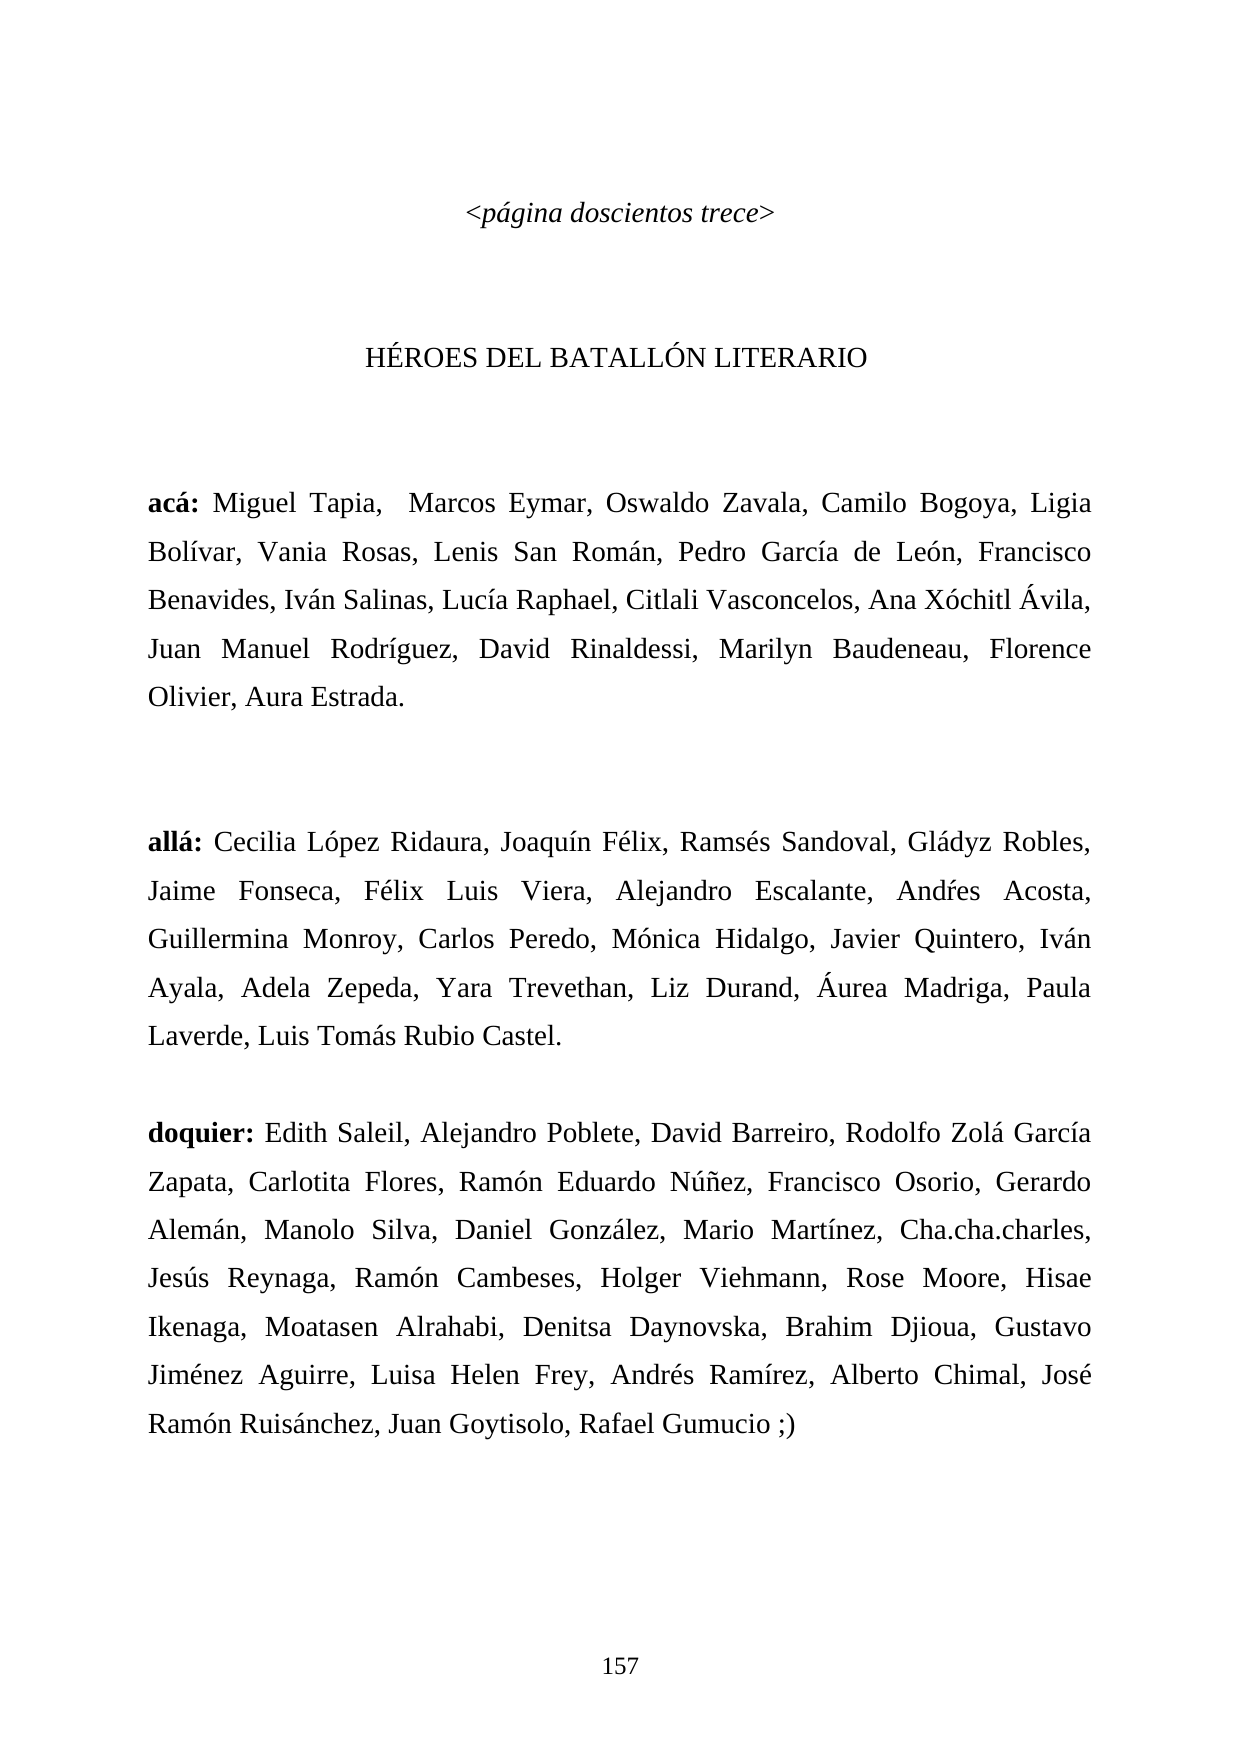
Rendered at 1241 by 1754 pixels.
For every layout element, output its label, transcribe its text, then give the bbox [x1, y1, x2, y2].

text allá: Cecilia López Ridaura, Joaquín Félix, Ramsés Sandoval, Gládyz Robles, Jaime Fonseca, Félix Luis Viera, Alejandro Escalante, Andŕes Acosta, Guillermina Monroy, Carlos Peredo, Mónica Hidalgo, Javier Quintero, Iván Ayala, Adela Zepeda, Yara Trevethan, Liz Durand, Áurea Madriga, Paula Laverde, Luis Tomás Rubio Castel. [148, 826, 1092, 1052]
text acá: Miguel Tapia, Marcos Eymar, Oswaldo Zavala, Camilo Bogoya, Ligia Bolívar, Vania Rosas, Lenis San Román, Pedro García de León, Francisco Benavides, Iván Salinas, Lucía Raphael, Citlali Vasconcelos, Ana Xóchitl Ávila, Juan Manuel Rodríguez, David Rinaldessi, Marilyn Baudeneau, Florence Olivier, Aura Estrada. [148, 487, 1092, 713]
text <página doscientos trece> [148, 196, 1092, 228]
text HÉROES DEL BATALLÓN LITERARIO [148, 341, 1092, 374]
text doquier: Edith Saleil, Alejandro Poblete, David Barreiro, Rodolfo Zolá García Zapata, Carlotita Flores, Ramón Eduardo Núñez, Francisco Osorio, Gerardo Alemán, Manolo Silva, Daniel González, Mario Martínez, Cha.cha.charles, Jesús Reynaga, Ramón Cambeses, Holger Viehmann, Rose Moore, Hisae Ikenaga, Moatasen Alrahabi, Denitsa Daynovska, Brahim Djioua, Gustavo Jiménez Aguirre, Luisa Helen Frey, Andrés Ramírez, Alberto Chimal, José Ramón Ruisánchez, Juan Goytisolo, Rafael Gumucio ;) [148, 1116, 1092, 1439]
